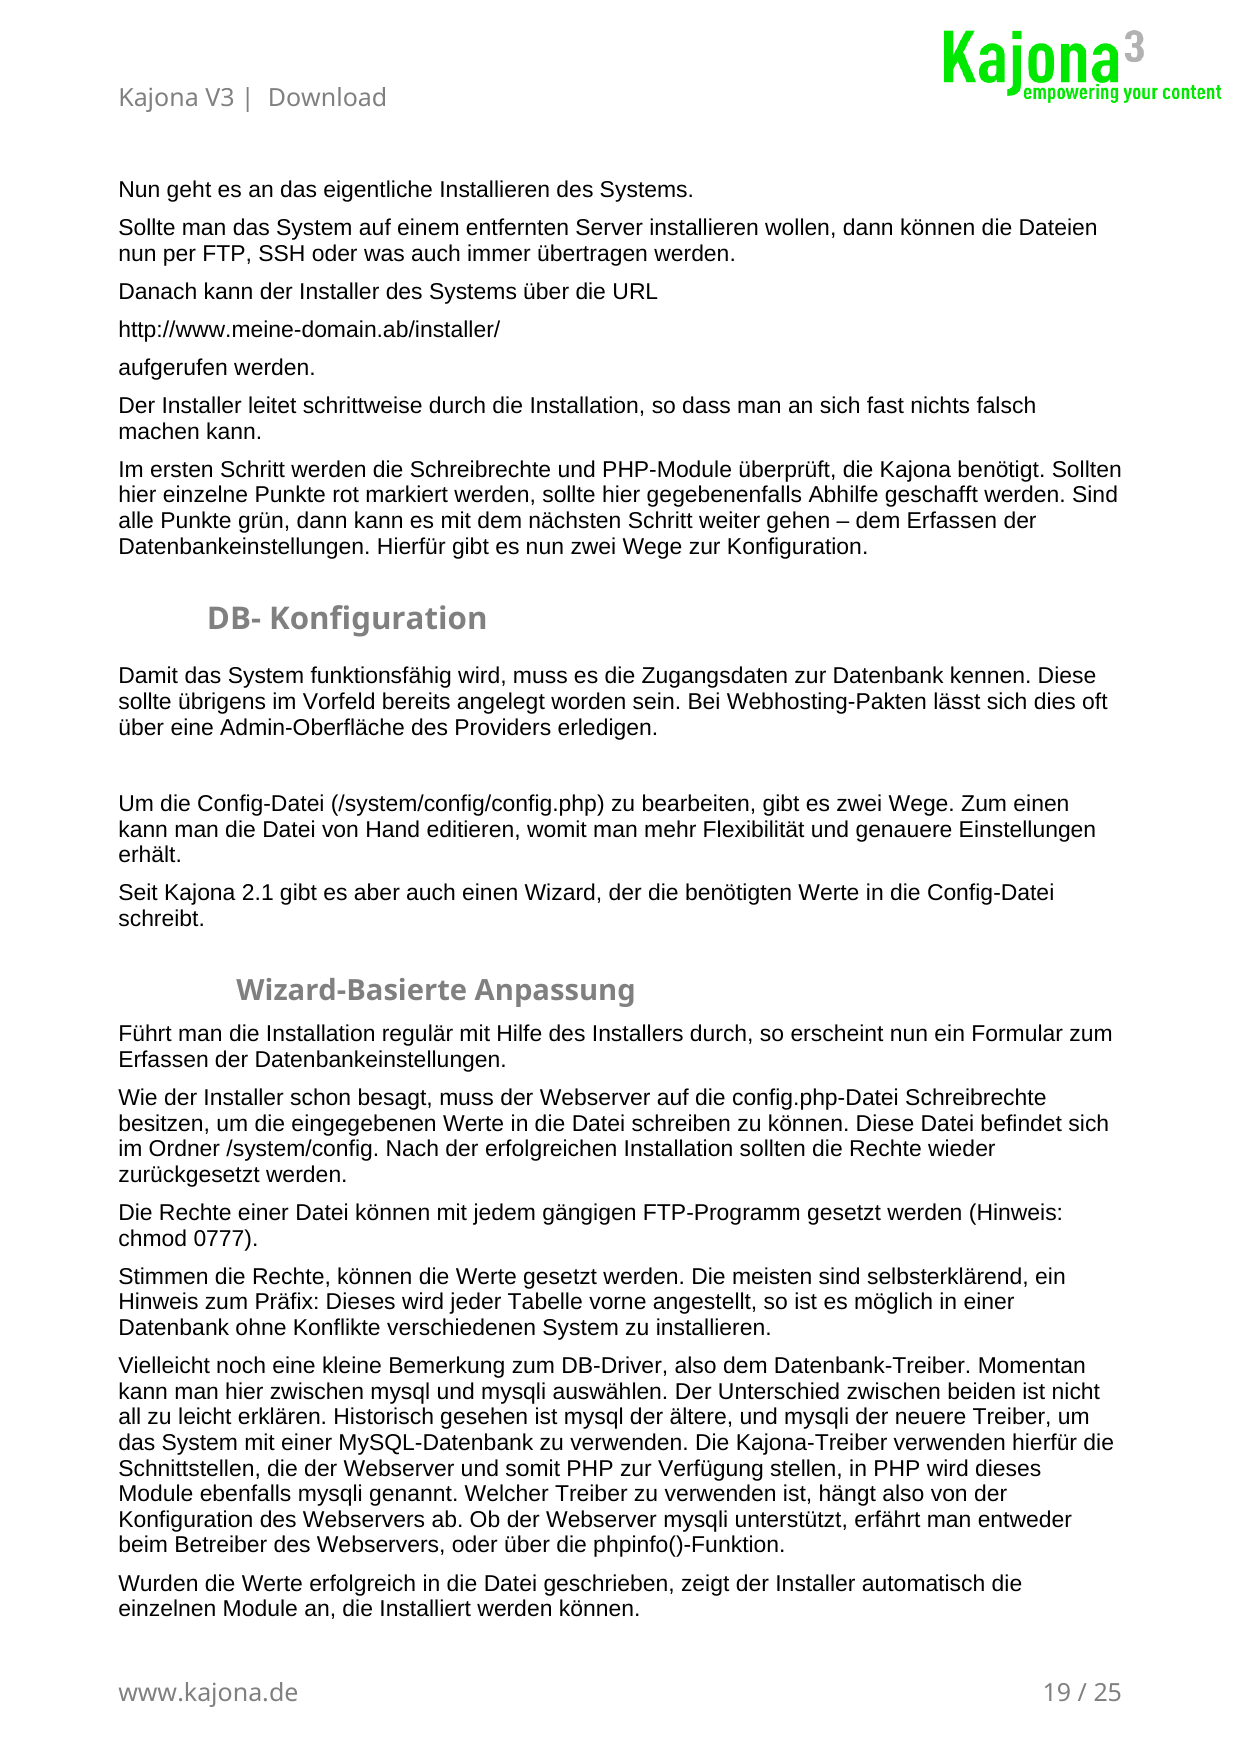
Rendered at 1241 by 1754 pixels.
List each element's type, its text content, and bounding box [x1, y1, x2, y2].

text aufgerufen werden. [118, 355, 1122, 380]
text Wurden die Werte erfolgreich in die Datei geschrieben, zeigt der Installer automatisch die einzelnen Module an, die Installiert werden können. [118, 1570, 1122, 1622]
text Stimmen die Rechte, können die Werte gesetzt werden. Die meisten sind selbsterklärend, ein Hinweis zum Präfix: Dieses wird jeder Tabelle vorne angestellt, so ist es möglich in einer Datenbank ohne Konflikte verschiedenen System zu installieren. [118, 1263, 1122, 1340]
text Seit Kajona 2.1 gibt es aber auch einen Wizard, der die benötigten Werte in die Config-Datei schreibt. [118, 880, 1122, 931]
text Vielleicht noch eine kleine Bemerkung zum DB-Driver, also dem Datenbank-Treiber. Momentan kann man hier zwischen mysql und mysqli auswählen. Der Unterschied zwischen beiden ist nicht all zu leicht erklären. Historisch gesehen ist mysql der ältere, und mysqli der neuere Treiber, um das System mit einer MySQL-Datenbank zu verwenden. Die Kajona-Treiber verwenden hierfür die Schnittstellen, die der Webserver und somit PHP zur Verfügung stellen, in PHP wird dieses Module ebenfalls mysqli genannt. Welcher Treiber zu verwenden ist, hängt also von der Konfiguration des Webservers ab. Ob der Webserver mysqli unterstützt, erfährt man entweder beim Betreiber des Webservers, oder über die phpinfo()-Funktion. [118, 1353, 1122, 1558]
subtitle Wizard-Basierte Anpassung [118, 969, 1122, 1008]
text Führt man die Installation regulär mit Hilfe des Installers durch, so erscheint nun ein Formular zum Erfassen der Datenbankeinstellungen. [118, 1021, 1122, 1072]
text Um die Config-Datei (/system/config/config.php) zu bearbeiten, gibt es zwei Wege. Zum einen kann man die Datei von Hand editieren, womit man mehr Flexibilität und genauere Einstellungen erhält. [118, 791, 1122, 867]
text Im ersten Schritt werden die Schreibrechte und PHP-Module überprüft, die Kajona benötigt. Sollten hier einzelne Punkte rot markiert werden, sollte hier gegebenenfalls Abhilfe geschafft werden. Sind alle Punkte grün, dann kann es mit dem nächsten Schritt weiter gehen – dem Erfassen der Datenbankeinstellungen. Hierfür gibt es nun zwei Wege zur Konfiguration. [118, 457, 1122, 559]
text Der Installer leitet schrittweise durch die Installation, so dass man an sich fast nichts falsch machen kann. [118, 393, 1122, 444]
text Danach kann der Installer des Systems über die URL [118, 278, 1122, 304]
picture [944, 30, 1221, 103]
text Sollte man das System auf einem entfernten Server installieren wollen, dann können die Dateien nun per FTP, SSH oder was auch immer übertragen werden. [118, 215, 1122, 266]
subtitle DB- Konfiguration [118, 596, 1122, 639]
text http://www.meine-domain.ab/installer/ [118, 317, 1122, 342]
text Wie der Installer schon besagt, muss der Webserver auf die config.php-Datei Schreibrechte besitzen, um die eingegebenen Werte in die Datei schreiben zu können. Diese Datei befindet sich im Ordner /system/config. Nach der erfolgreichen Installation sollten die Rechte wieder zurückgesetzt werden. [118, 1085, 1122, 1187]
text Die Rechte einer Datei können mit jedem gängigen FTP-Programm gesetzt werden (Hinweis: chmod 0777). [118, 1200, 1122, 1251]
text Nun geht es an das eigentliche Installieren des Systems. [118, 177, 1122, 202]
text Damit das System funktionsfähig wird, muss es die Zugangsdaten zur Datenbank kennen. Diese sollte übrigens im Vorfeld bereits angelegt worden sein. Bei Webhosting-Pakten lässt sich dies oft über eine Admin-Oberfläche des Providers erledigen. [118, 663, 1122, 740]
